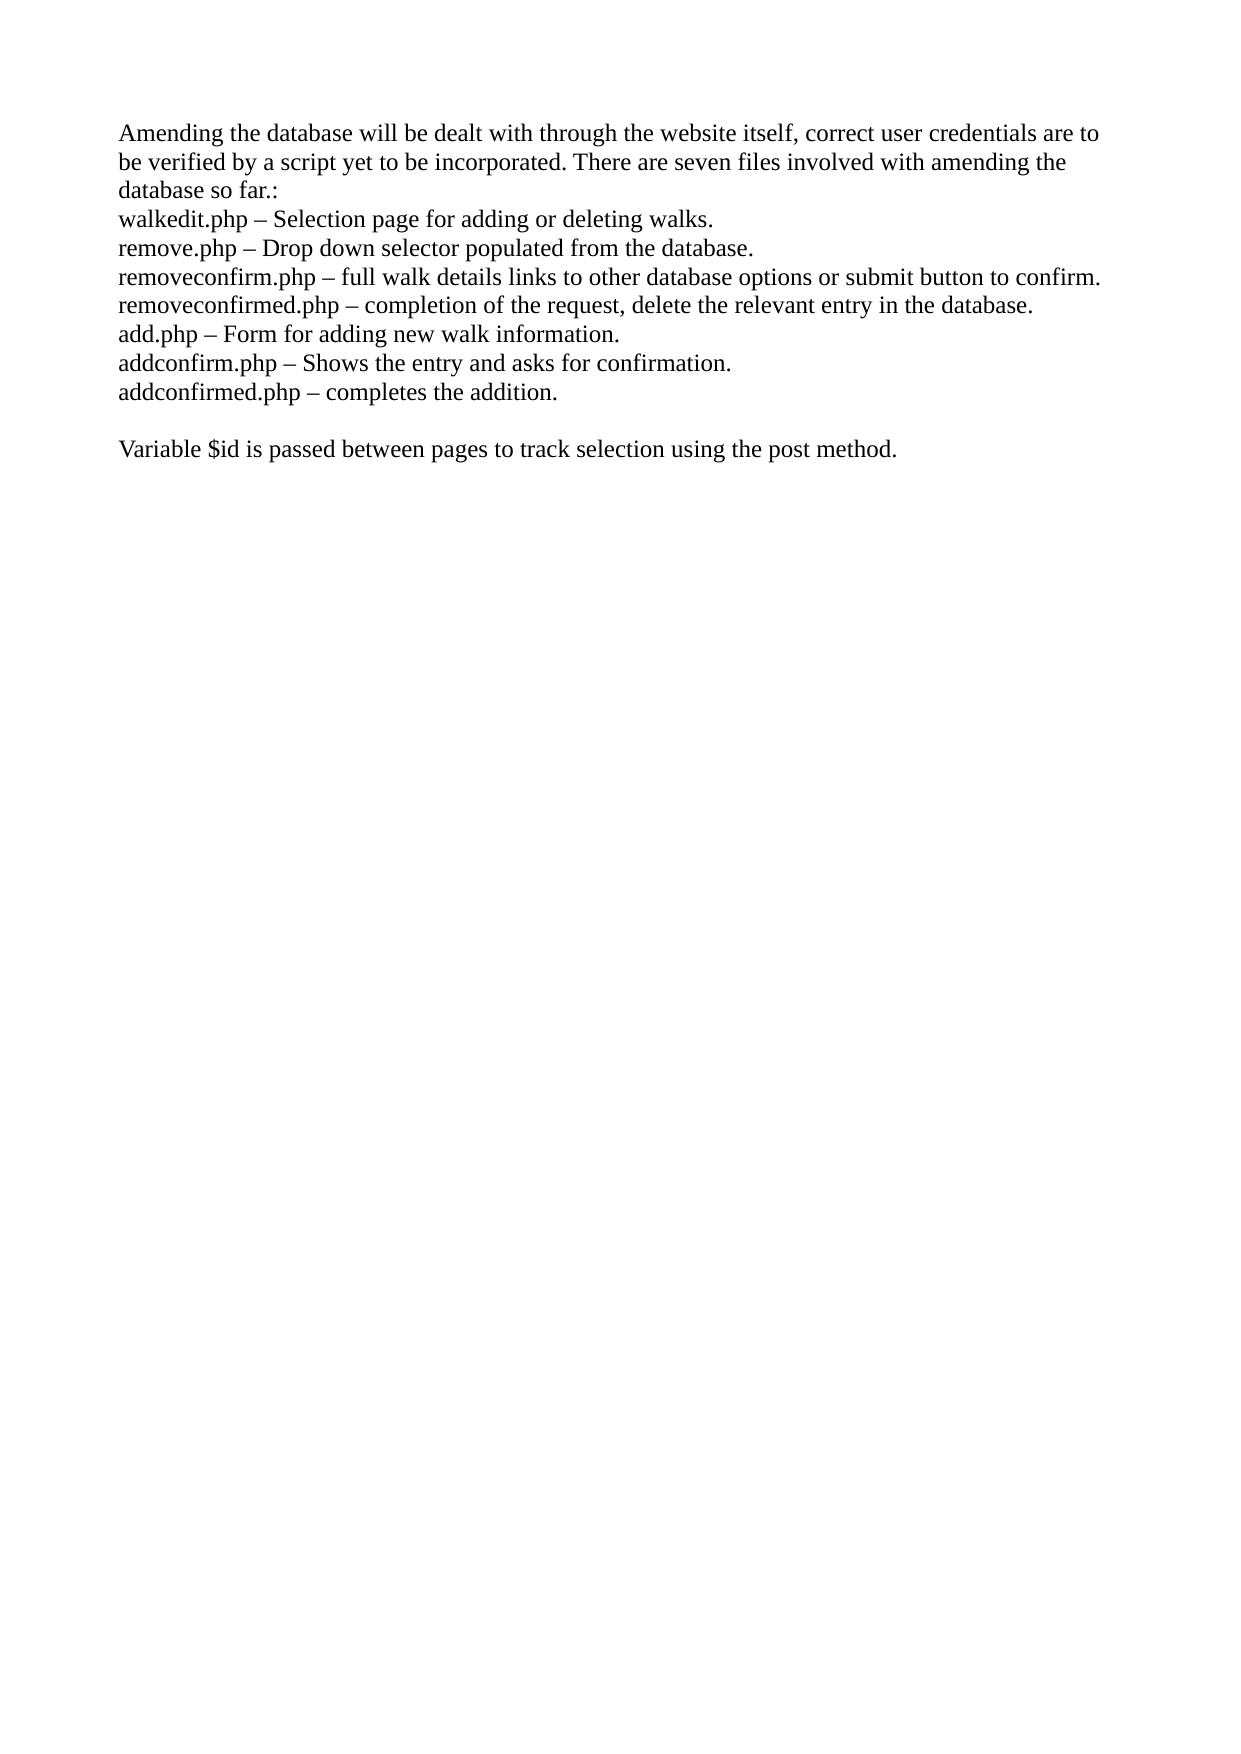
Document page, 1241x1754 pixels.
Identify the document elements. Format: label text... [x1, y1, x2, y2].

text remove.php – Drop down selector populated from the database. [118, 233, 1122, 262]
text walkedit.php – Selection page for adding or deleting walks. [118, 204, 1122, 233]
text Variable $id is passed between pages to track selection using the post method. [118, 434, 1122, 463]
text addconfirmed.php – completes the addition. [118, 377, 1122, 406]
text removeconfirmed.php – completion of the request, delete the relevant entry in the database. [118, 291, 1122, 319]
text add.php – Form for adding new walk information. [118, 319, 1122, 348]
text removeconfirm.php – full walk details links to other database options or submit button to confirm. [118, 262, 1122, 291]
text Amending the database will be dealt with through the website itself, correct user credentials are to be verified by a script yet to be incorporated. There are seven files involved with amending the database so far.: [118, 118, 1122, 204]
text addconfirm.php – Shows the entry and asks for confirmation. [118, 348, 1122, 377]
